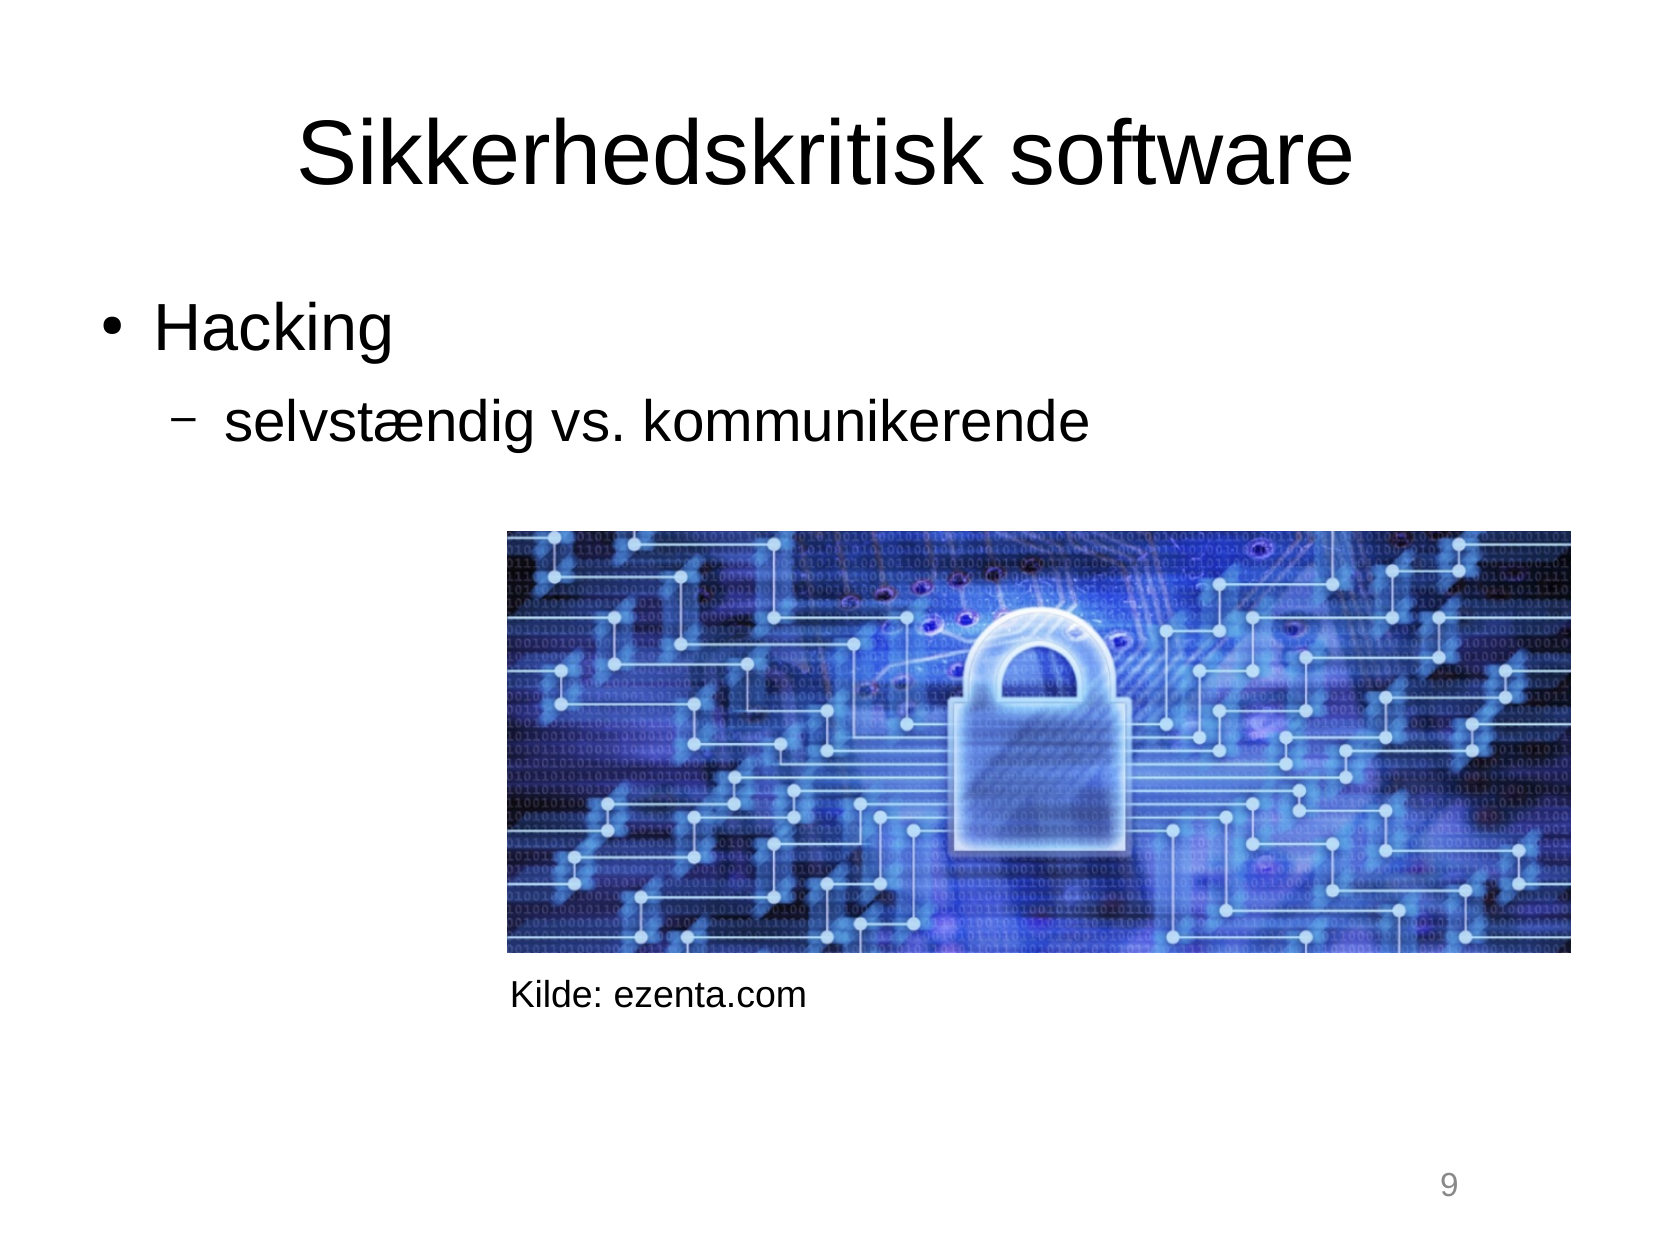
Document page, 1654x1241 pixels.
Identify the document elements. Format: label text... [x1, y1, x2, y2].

list Hacking selvstændig vs. kommunikerende [82, 290, 1571, 1010]
text_box Kilde: ezenta.com [495, 966, 839, 1066]
title Sikkerhedskritisk software [82, 49, 1571, 257]
picture [507, 531, 1571, 953]
